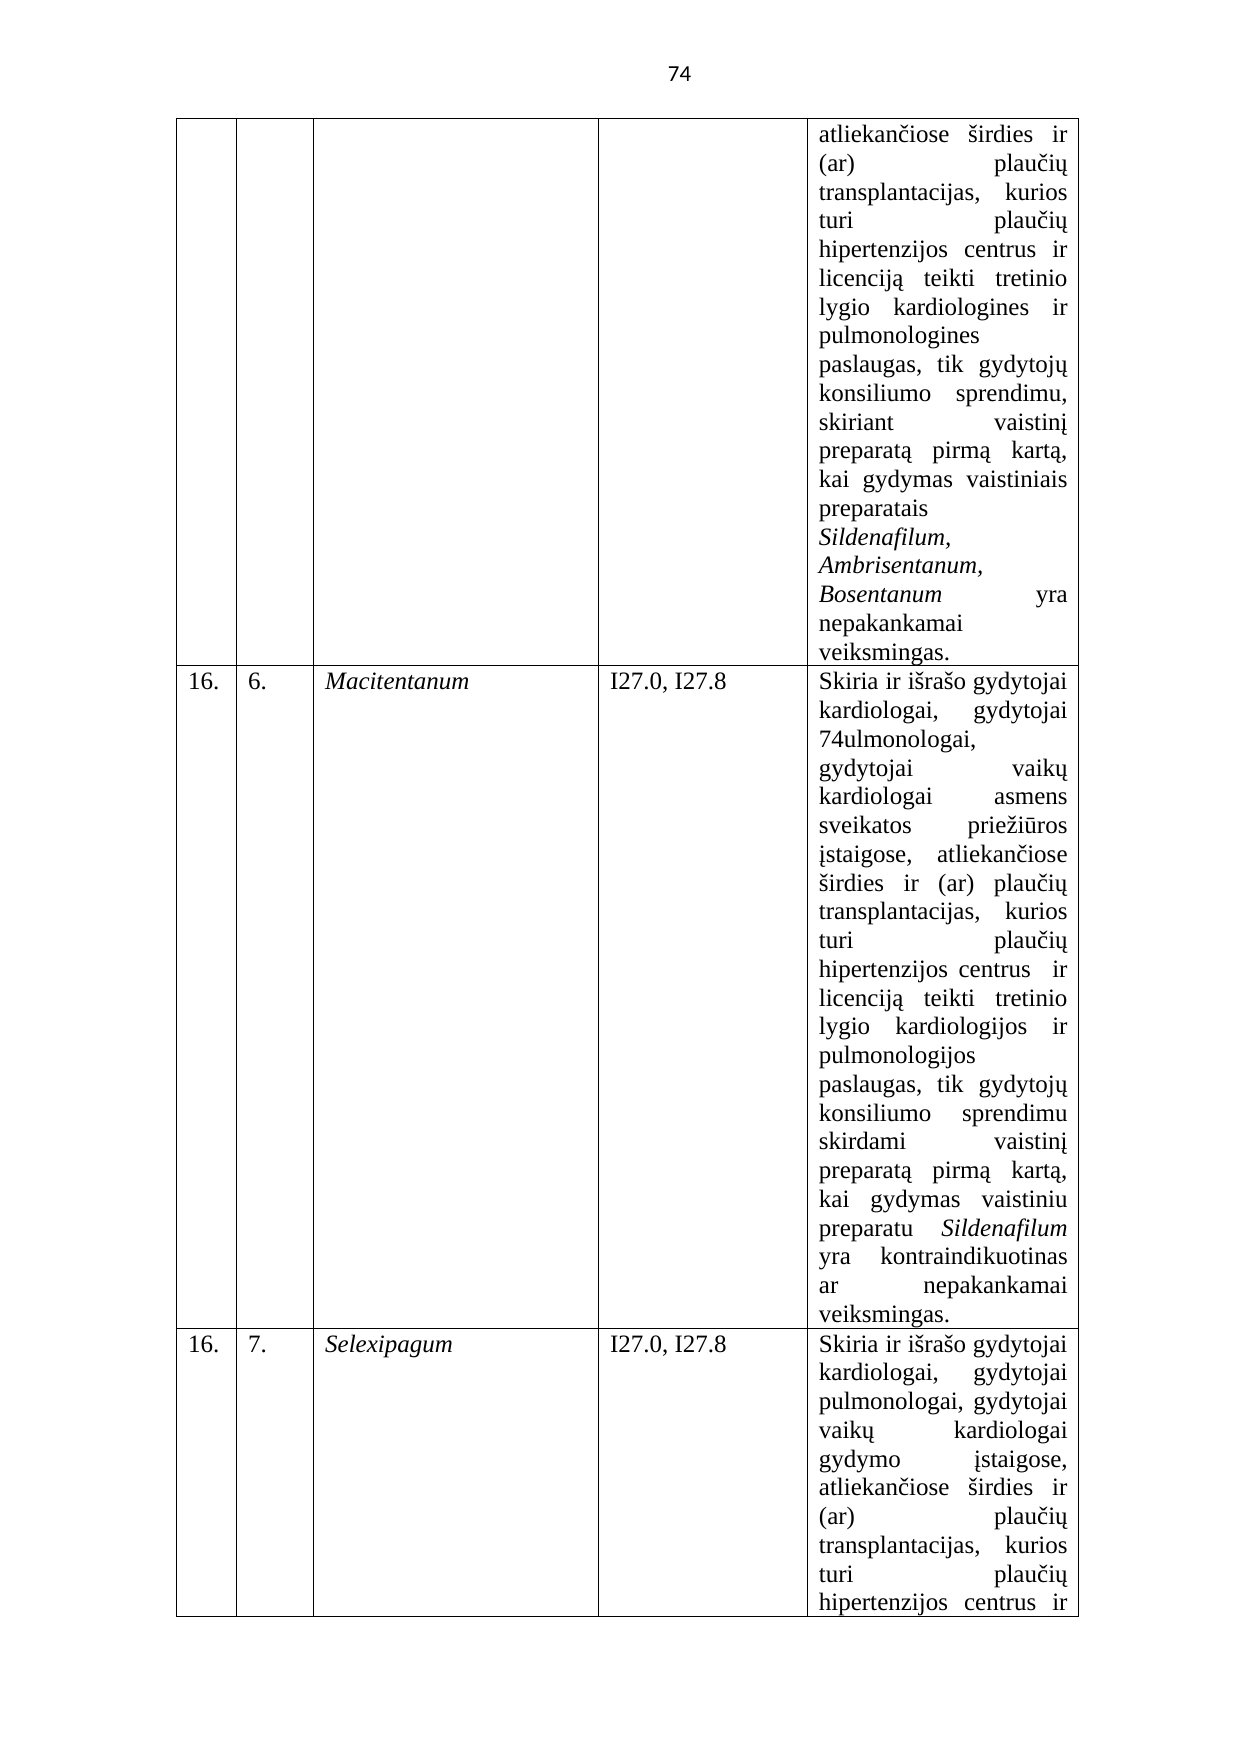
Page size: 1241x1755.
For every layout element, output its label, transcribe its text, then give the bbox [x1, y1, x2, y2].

table_cell [1079, 118, 1083, 665]
table_cell [599, 119, 807, 665]
table_cell 7. [237, 1329, 313, 1616]
table_cell Skiria ir išrašo gydytojai kardiologai, gydytojai pulmonologai, gydytojai vaikų kardiologai gydymo įstaigose, atliekančiose širdies ir (ar) plaučių transplantacijas, kurios turi plaučių hipertenzijos centrus ir [808, 1329, 1078, 1616]
table_cell [1093, 1328, 1099, 1616]
table_cell [1103, 1328, 1109, 1616]
table_cell [1084, 118, 1088, 665]
table_cell [1088, 665, 1093, 1328]
table_cell [1099, 118, 1103, 665]
table_cell [1099, 665, 1103, 1328]
table_cell [1109, 118, 1123, 665]
table_cell [1109, 665, 1123, 1328]
table_cell Selexipagum [314, 1329, 598, 1616]
table_cell 16. [177, 1329, 236, 1616]
table_cell [1109, 1328, 1123, 1616]
table_cell [1093, 665, 1099, 1328]
table_cell [177, 119, 236, 665]
table_cell [237, 119, 313, 665]
table_cell [1088, 118, 1093, 665]
table_cell 16. [177, 666, 236, 1328]
table_cell I27.0, I27.8 [599, 1329, 807, 1616]
table_cell [1099, 1328, 1103, 1616]
table_cell [1093, 118, 1099, 665]
table_cell [1079, 1328, 1083, 1616]
table_cell 6. [237, 666, 313, 1328]
table_cell [1084, 665, 1088, 1328]
table_cell Macitentanum [314, 666, 598, 1328]
table_cell [1079, 665, 1083, 1328]
table_cell I27.0, I27.8 [599, 666, 807, 1328]
table_cell [1084, 1328, 1088, 1616]
table_cell [1103, 665, 1109, 1328]
table_cell atliekančiose širdies ir (ar) plaučių transplantacijas, kurios turi plaučių hipertenzijos centrus ir licenciją teikti tretinio lygio kardiologines ir pulmonologines paslaugas, tik gydytojų konsiliumo sprendimu, skiriant vaistinį preparatą pirmą kartą, kai gydymas vaistiniais preparatais Sildenafilum, Ambrisentanum, Bosentanum yra nepakankamai veiksmingas. [808, 119, 1078, 665]
table_cell [1088, 1328, 1093, 1616]
table_cell Skiria ir išrašo gydytojai kardiologai, gydytojai 1ulmonologai, gydytojai vaikų kardiologai asmens sveikatos priežiūros įstaigose, atliekančiose širdies ir (ar) plaučių transplantacijas, kurios turi plaučių hipertenzijos centrus ir licenciją teikti tretinio lygio kardiologijos ir pulmonologijos paslaugas, tik gydytojų konsiliumo sprendimu skirdami vaistinį preparatą pirmą kartą, kai gydymas vaistiniu preparatu Sildenafilum yra kontraindikuotinas ar nepakankamai veiksmingas. [808, 666, 1078, 1328]
table_cell [314, 119, 598, 665]
table_cell [1103, 118, 1109, 665]
